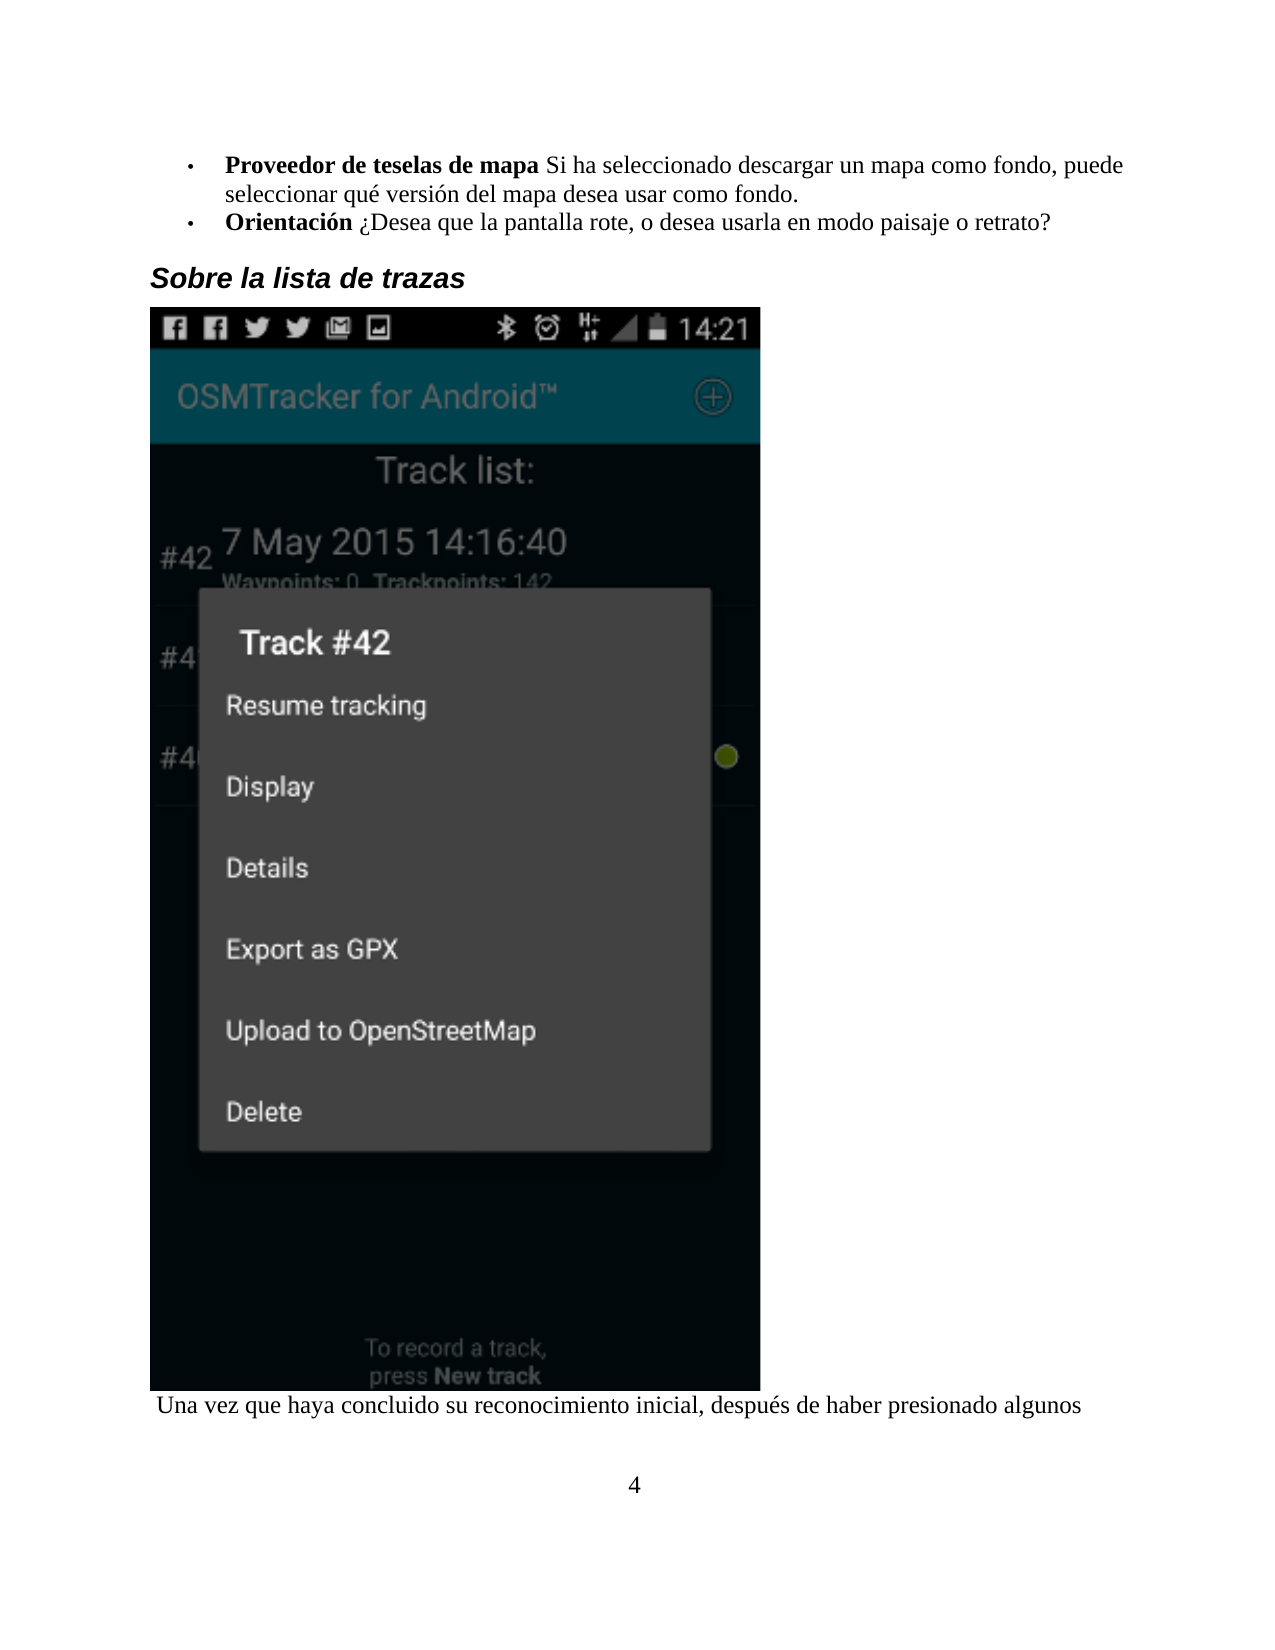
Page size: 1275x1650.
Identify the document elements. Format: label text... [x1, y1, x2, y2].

list Proveedor de teselas de mapa Si ha seleccionado descargar un mapa como fondo, puede seleccionar qué versión del mapa desea usar como fondo. [187, 150, 1125, 207]
text Una vez que haya concluido su reconocimiento inicial, después de haber presionado algunos [150, 307, 1125, 1419]
subtitle Sobre la lista de trazas [150, 261, 1125, 295]
picture [150, 307, 761, 1391]
list Orientación ¿Desea que la pantalla rote, o desea usarla en modo paisaje o retrato? [187, 207, 1125, 236]
